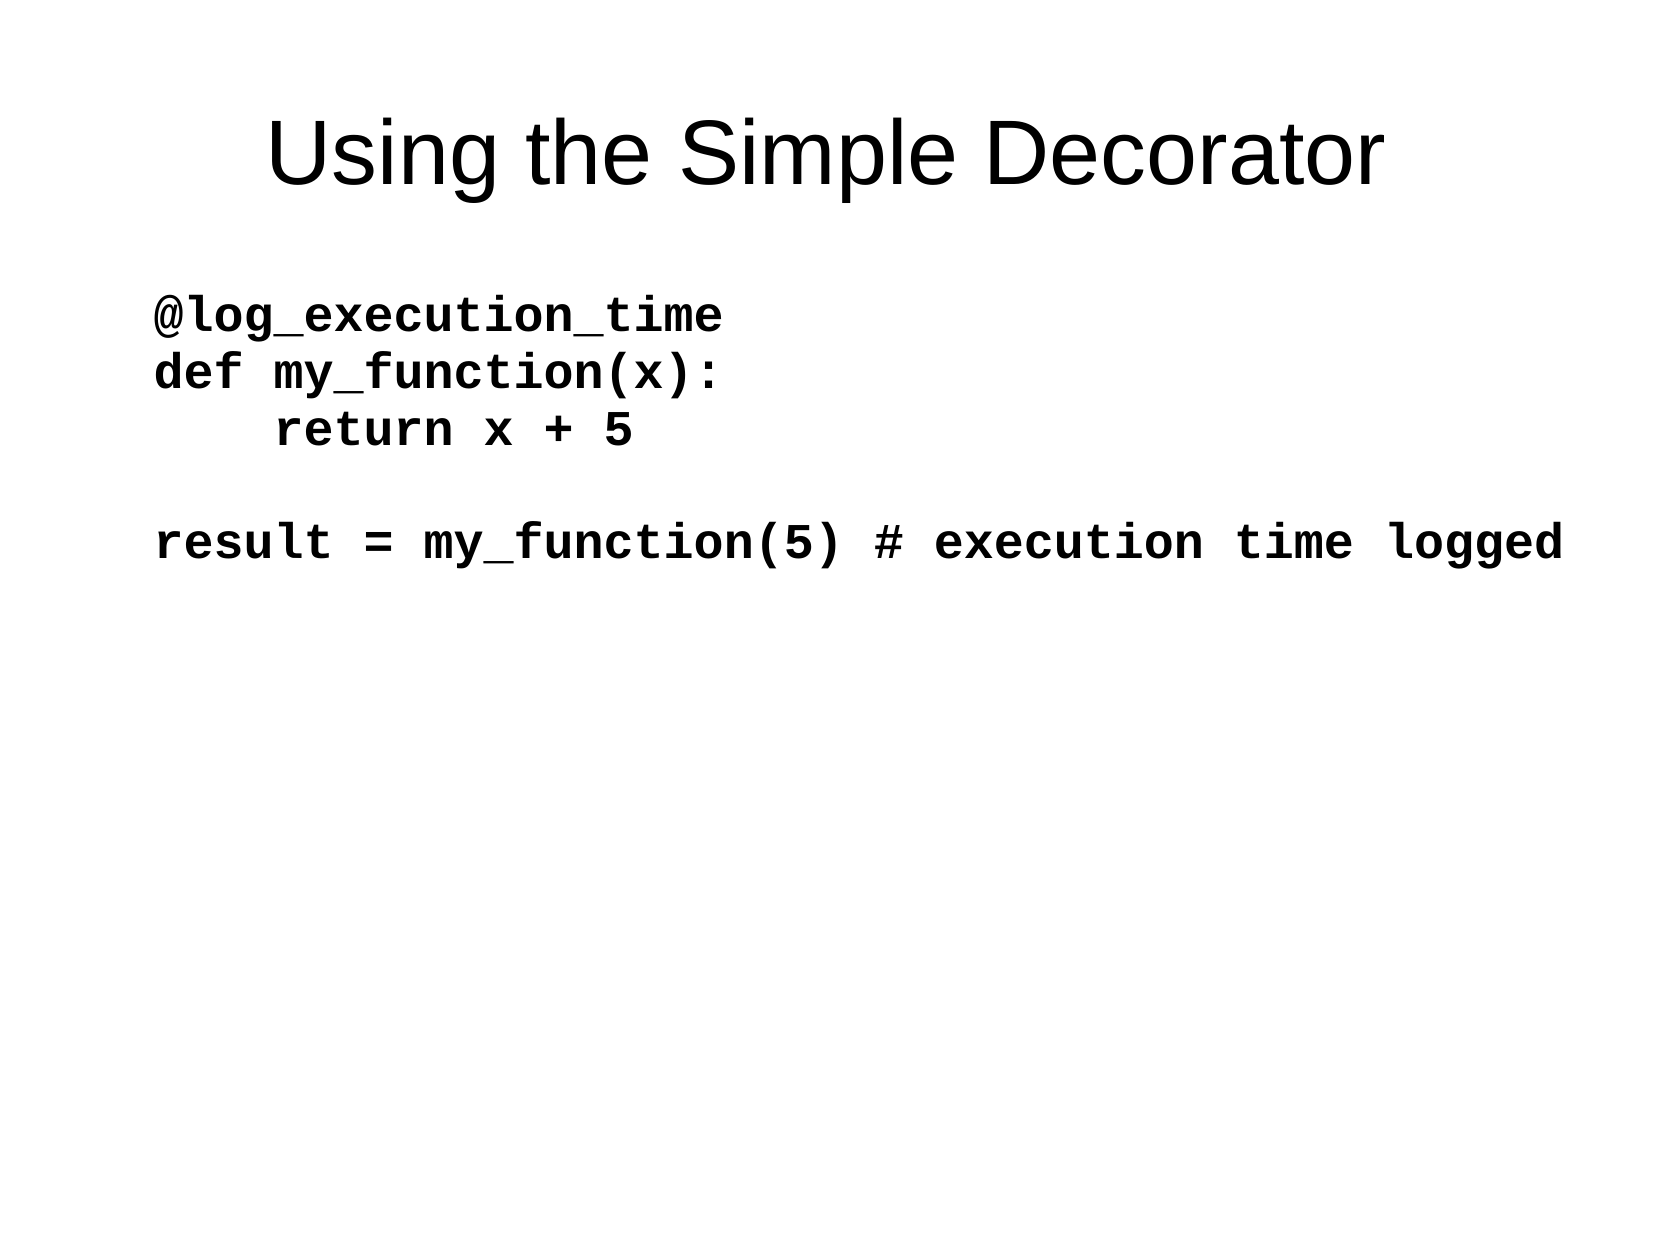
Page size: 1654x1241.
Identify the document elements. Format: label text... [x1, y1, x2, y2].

list @log_execution_time def my_function(x): return x + 5 result = my_function(5) # execution time logged [82, 290, 1571, 1010]
title Using the Simple Decorator [82, 49, 1571, 257]
